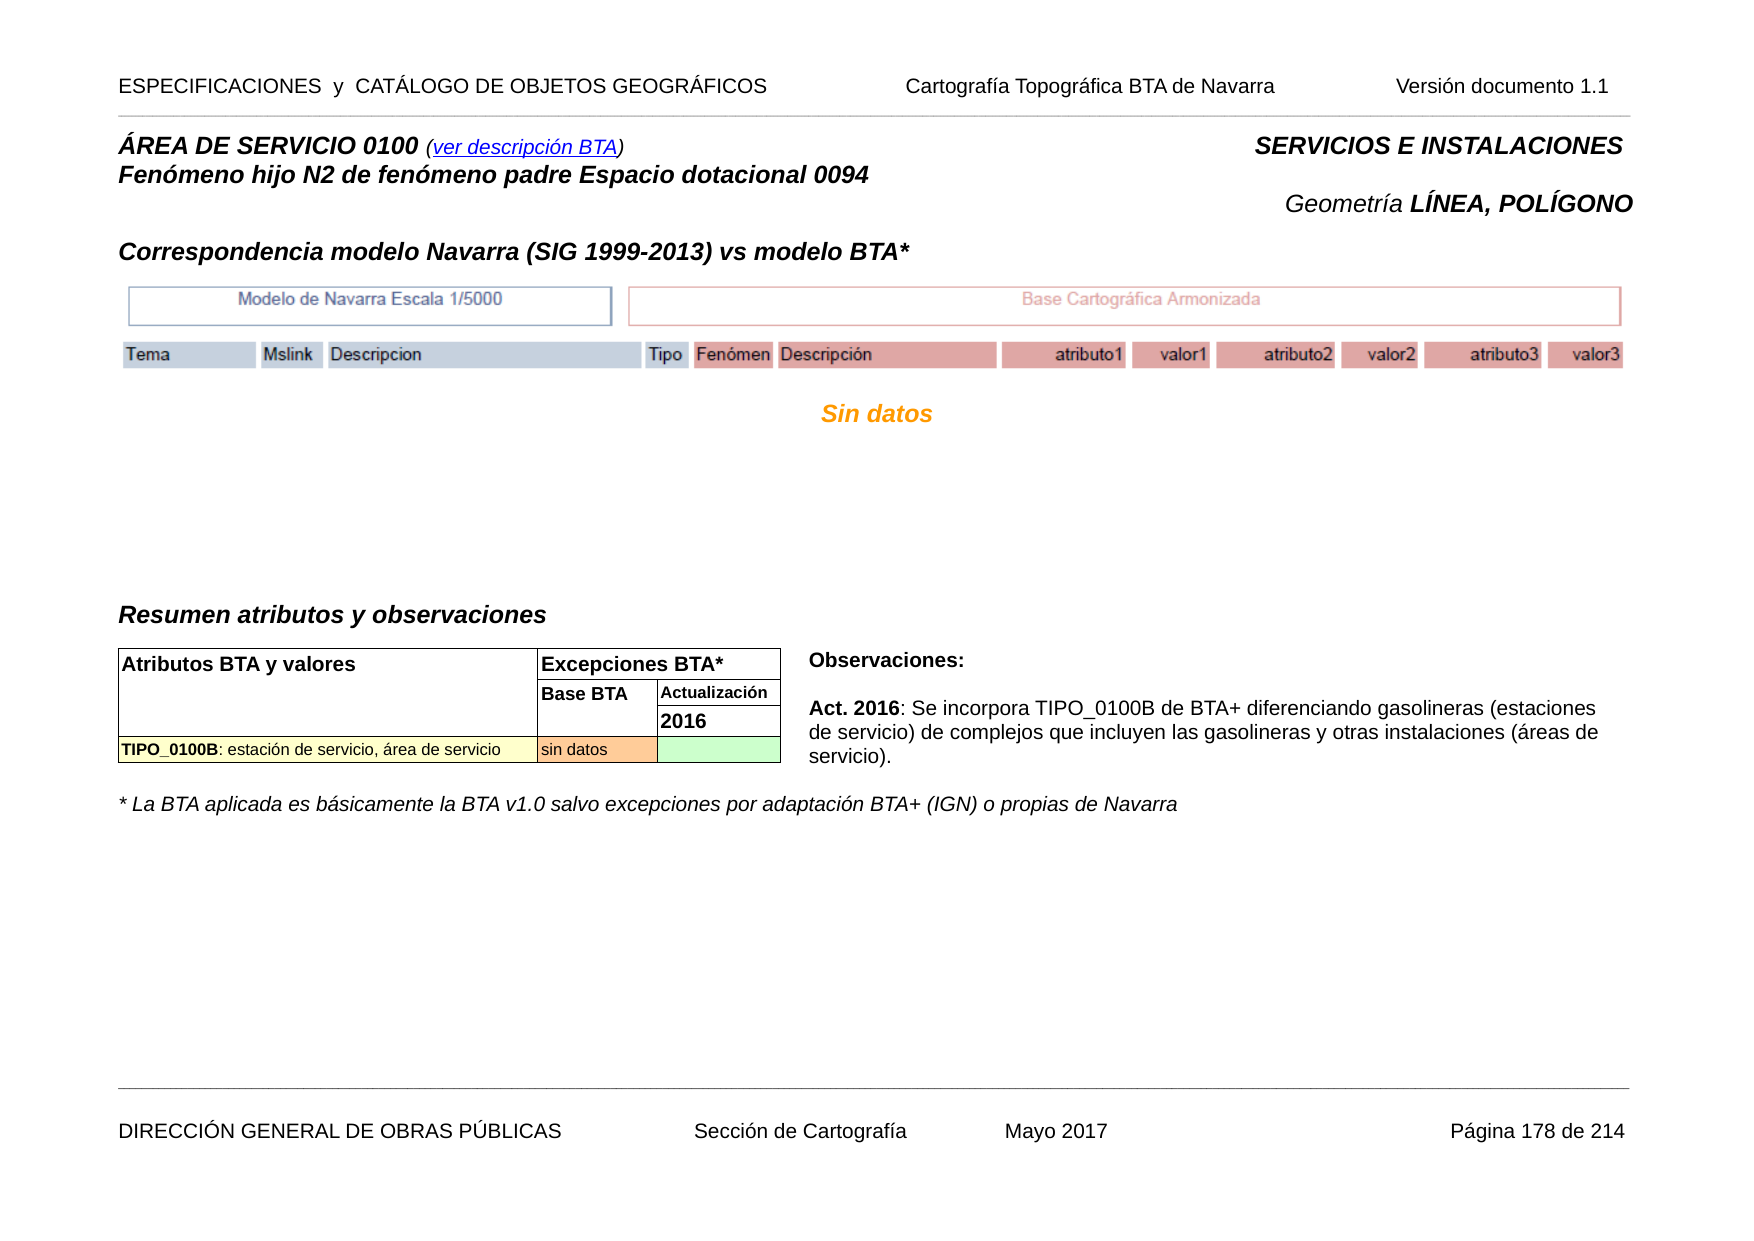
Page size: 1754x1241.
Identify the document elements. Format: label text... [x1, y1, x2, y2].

text Resumen atributos y observaciones [118, 600, 1636, 629]
text Fenómeno hijo N2 de fenómeno padre Espacio dotacional 0094 [118, 160, 1636, 189]
table_cell Actualización [658, 680, 780, 705]
table_header Observaciones: Act. 2016: Se incorpora TIPO_0100B de BTA+ diferenciando gasolineras (estaciones de servicio) de complejos que incluyen las gasolineras y otras instalaciones (áreas de servicio). [797, 648, 1618, 768]
picture [118, 284, 1631, 371]
text Sin datos [118, 399, 1636, 428]
table_header [107, 648, 797, 768]
table_cell sin datos [538, 737, 657, 762]
table_cell [658, 737, 780, 762]
table_header Excepciones BTA* [538, 649, 780, 679]
text ÁREA DE SERVICIO 0100 (ver descripción BTA) SERVICIOS E INSTALACIONES [118, 131, 1636, 160]
table_cell Base BTA [538, 680, 657, 736]
table_header Atributos BTA y valores [119, 649, 537, 736]
table_cell TIPO_0100B: estación de servicio, área de servicio [119, 737, 537, 762]
text Correspondencia modelo Navarra (SIG 1999-2013) vs modelo BTA* [118, 237, 1636, 266]
text Geometría LÍNEA, POLÍGONO [118, 189, 1636, 218]
text * La BTA aplicada es básicamente la BTA v1.0 salvo excepciones por adaptación BTA+ (IGN) o propias de Navarra [118, 792, 1636, 816]
table_cell 2016 [658, 706, 780, 736]
